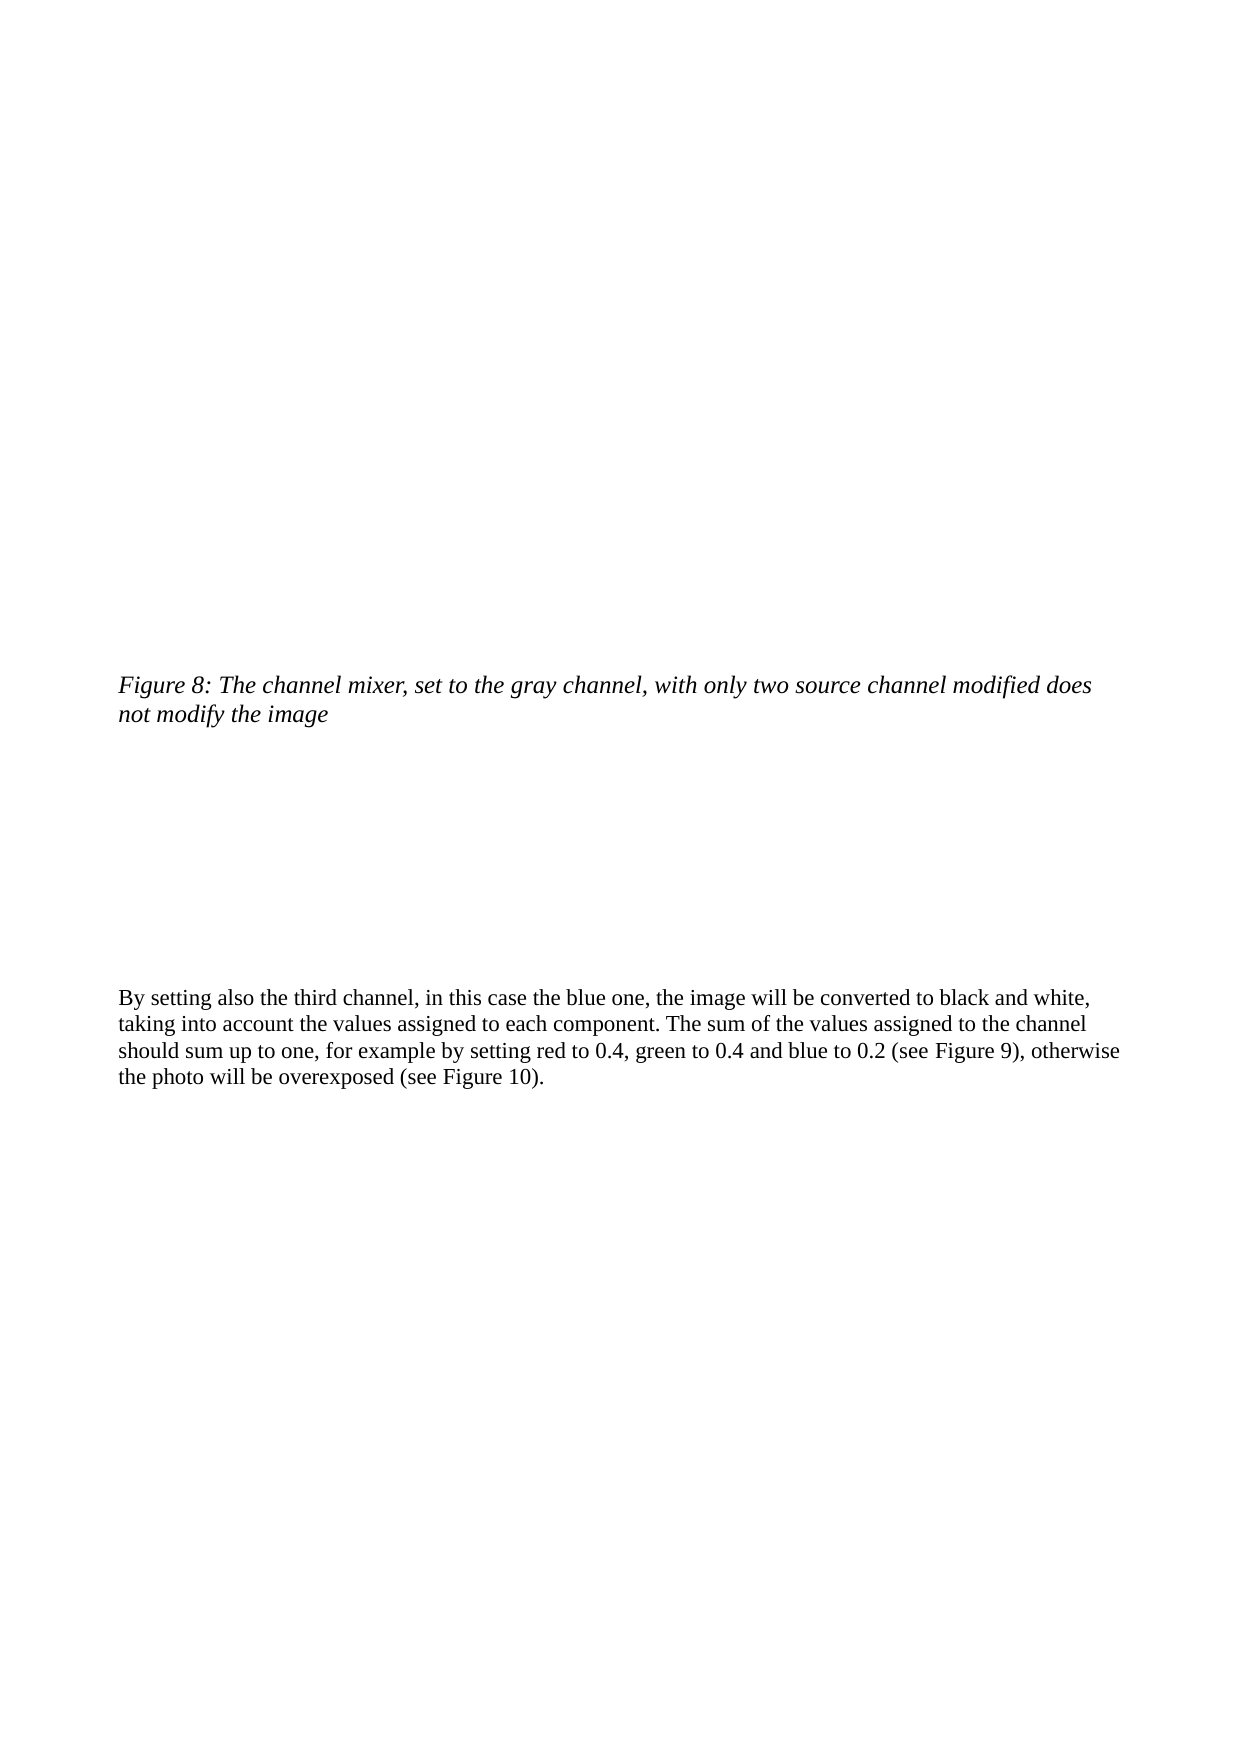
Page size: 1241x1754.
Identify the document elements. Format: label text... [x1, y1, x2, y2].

text Figure 8: The channel mixer, set to the gray channel, with only two source channel modified does not modify the image [118, 131, 1122, 728]
text By setting also the third channel, in this case the blue one, the image will be converted to black and white, taking into account the values assigned to each component. The sum of the values assigned to the channel should sum up to one, for example by setting red to 0.4, green to 0.4 and blue to 0.2 (see Figure 9), otherwise the photo will be overexposed (see Figure 10). [118, 984, 1122, 1089]
